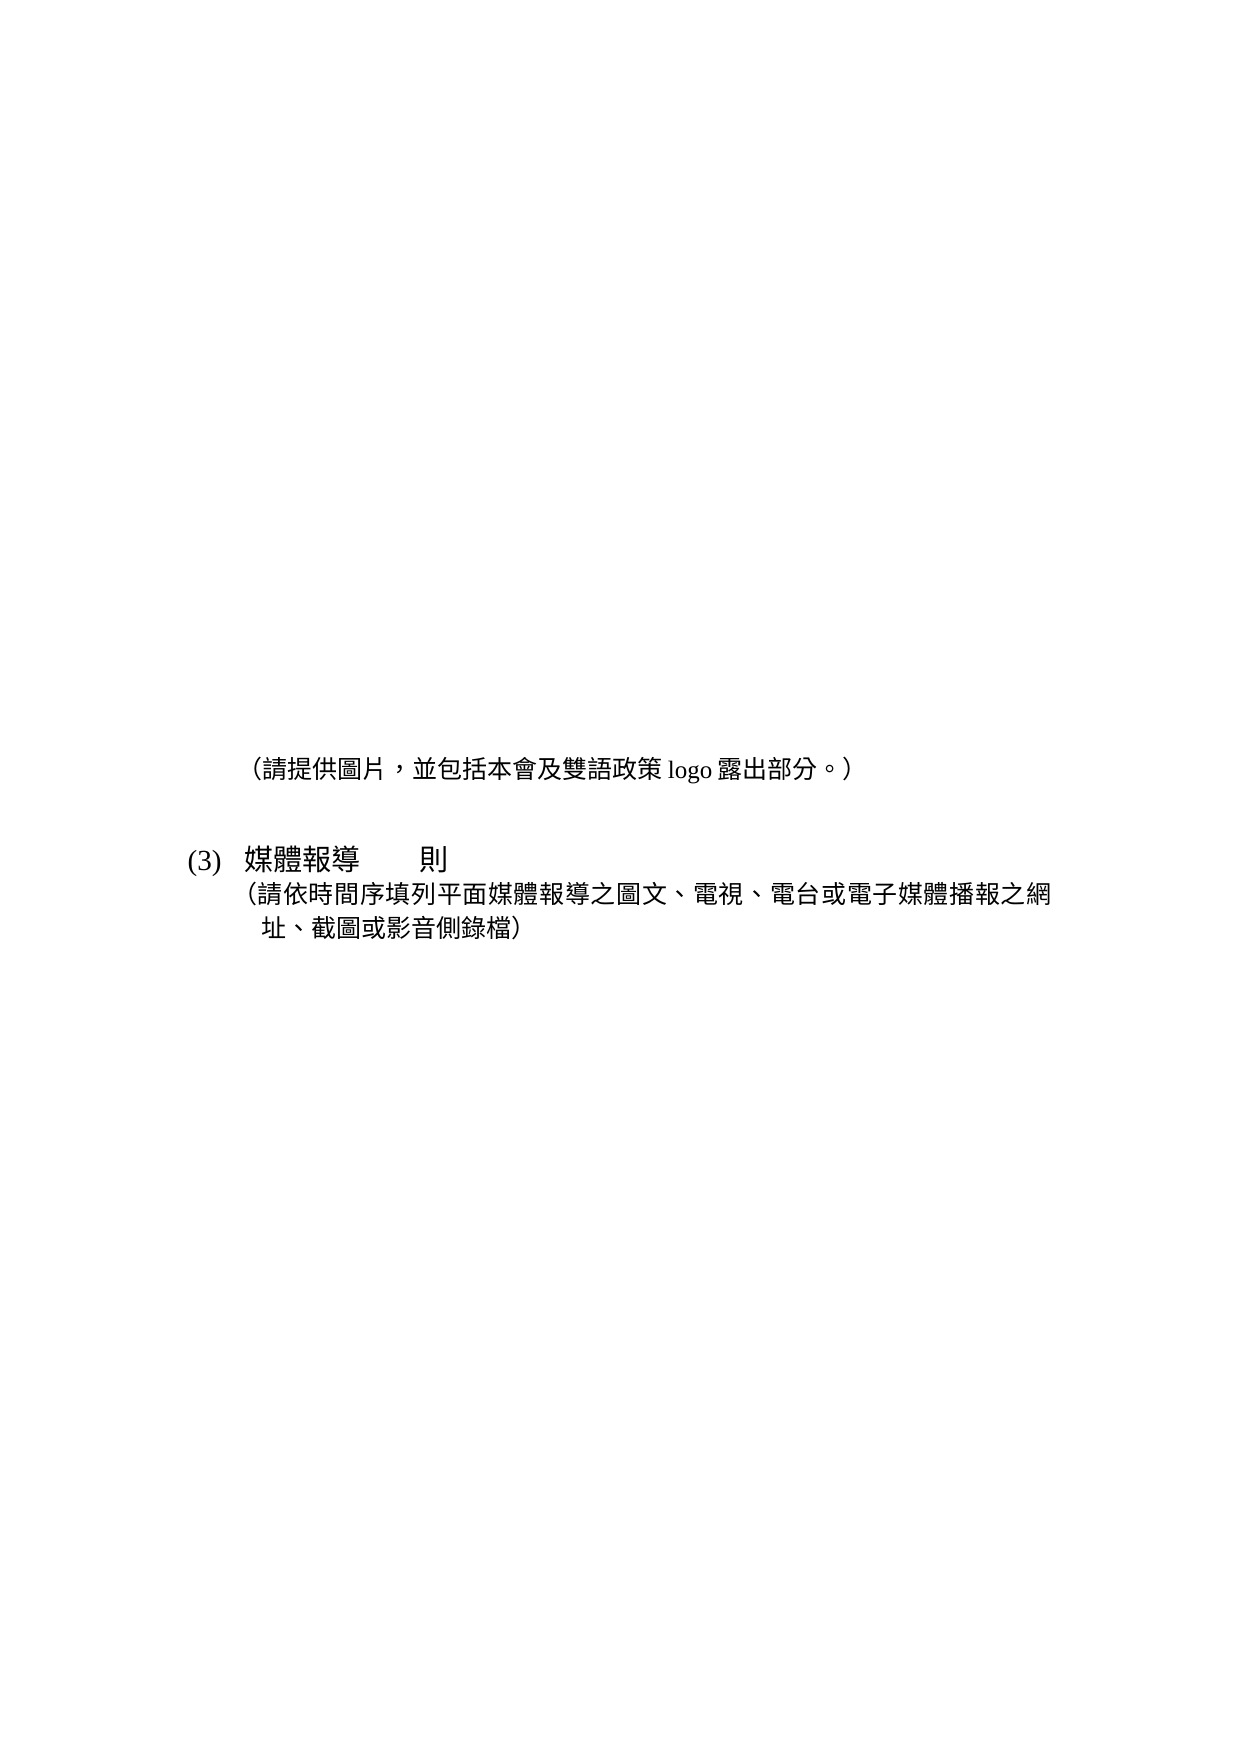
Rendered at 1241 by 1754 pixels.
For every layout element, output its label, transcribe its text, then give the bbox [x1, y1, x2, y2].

text （請依時間序填列平面媒體報導之圖文、電視、電台或電子媒體播報之網址、截圖或影音側錄檔） [232, 877, 1053, 944]
list 媒體報導 則 [187, 844, 1053, 877]
text （請提供圖片，並包括本會及雙語政策logo露出部分。） [238, 752, 1053, 785]
